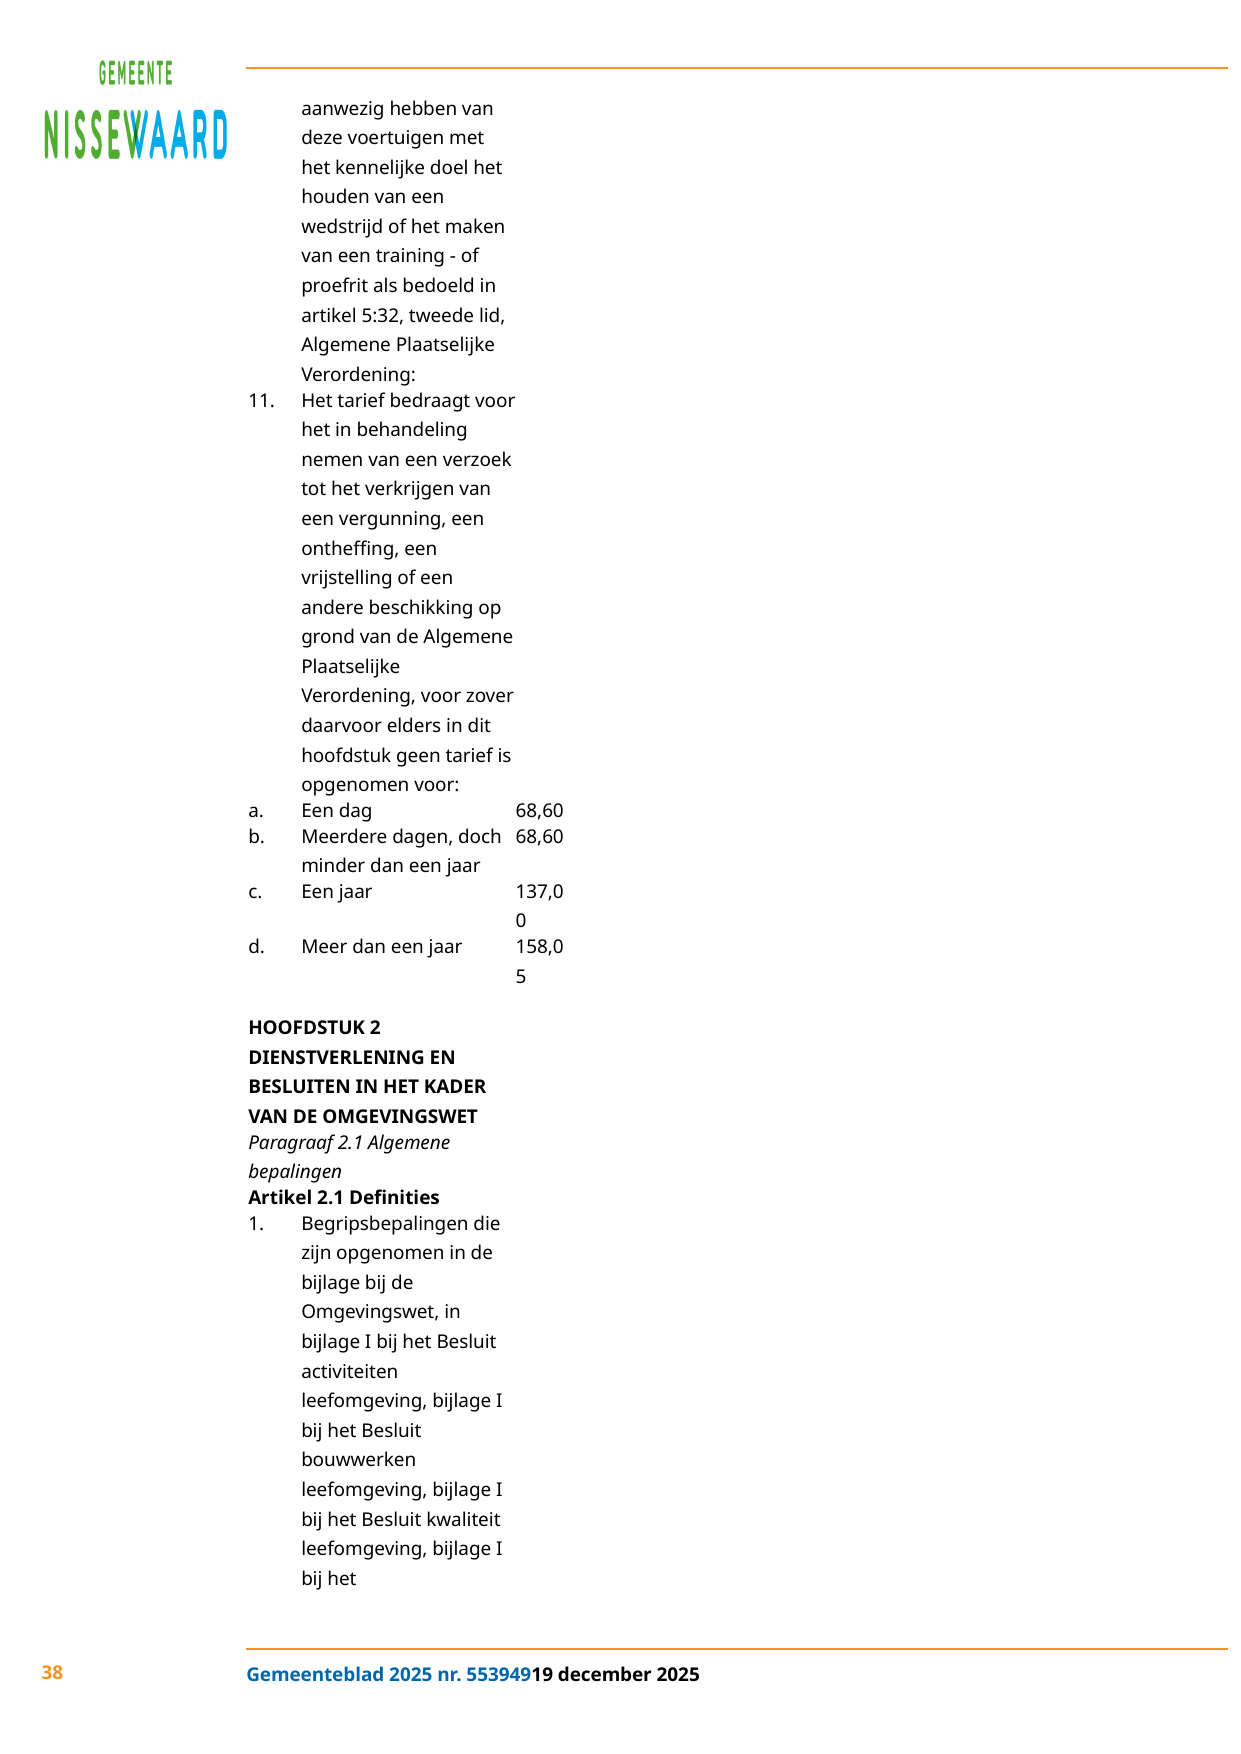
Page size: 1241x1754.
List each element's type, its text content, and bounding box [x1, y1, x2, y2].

table_cell Een dag [301, 797, 515, 823]
table_cell [1046, 878, 1098, 933]
table_cell [940, 1210, 992, 1591]
table_cell [674, 1015, 727, 1129]
table_cell [728, 989, 780, 1014]
table_cell [568, 1129, 621, 1184]
table_cell 11. [248, 387, 301, 797]
table_cell [993, 387, 1046, 797]
table_cell b. [248, 823, 301, 878]
table_cell aanwezig hebben van deze voertuigen met het kennelijke doel het houden van een wedstrijd of het maken van een training - of proefrit als bedoeld in artikel 5:32, tweede lid, Algemene Plaatselijke Verordening: [301, 95, 515, 387]
table_cell [1099, 1210, 1152, 1591]
table_cell [940, 934, 992, 989]
table_cell [1099, 989, 1152, 1014]
table_cell Meer dan een jaar [301, 934, 515, 989]
table_cell [993, 1184, 1046, 1210]
table_cell [568, 95, 621, 387]
table_cell [1046, 1184, 1098, 1210]
table_cell [834, 797, 886, 823]
table_cell [834, 387, 886, 797]
table_cell [728, 1015, 780, 1129]
table_cell c. [248, 878, 301, 933]
table_cell [515, 1015, 568, 1129]
table_cell [621, 934, 674, 989]
table_cell [568, 797, 621, 823]
table_cell [621, 95, 674, 387]
table_cell [674, 95, 727, 387]
table_cell [1099, 1129, 1152, 1184]
table_cell [834, 1210, 886, 1591]
table_cell [886, 387, 939, 797]
table_cell [993, 989, 1046, 1014]
table_cell 1. [248, 1210, 301, 1591]
table_cell [674, 1210, 727, 1591]
table_cell [1046, 1015, 1098, 1129]
table_cell [728, 1129, 780, 1184]
table_cell [886, 95, 939, 387]
table_cell HOOFDSTUK 2 DIENSTVERLENING EN BESLUITEN IN HET KADER VAN DE OMGEVINGSWET [248, 1015, 515, 1129]
table_cell [515, 1210, 568, 1591]
table_cell [993, 1210, 1046, 1591]
table_cell [568, 823, 621, 878]
table_cell [621, 1184, 674, 1210]
table_cell 68,60 [515, 823, 568, 878]
table_cell [1099, 934, 1152, 989]
table_cell [993, 1129, 1046, 1184]
table_cell [886, 797, 939, 823]
table_cell [1046, 95, 1098, 387]
table_cell [886, 1129, 939, 1184]
table_cell [621, 797, 674, 823]
table_cell [1046, 823, 1098, 878]
table_cell [1099, 1184, 1152, 1210]
table_cell [780, 95, 833, 387]
table_cell [940, 95, 992, 387]
table_cell [780, 1015, 833, 1129]
table_cell [1099, 95, 1152, 387]
table_cell [780, 797, 833, 823]
table_cell [993, 95, 1046, 387]
table_cell [621, 387, 674, 797]
table_cell [940, 989, 992, 1014]
table_cell [674, 934, 727, 989]
table_cell Artikel 2.1 Definities [248, 1184, 515, 1210]
table_cell [834, 1184, 886, 1210]
table_cell [886, 1184, 939, 1210]
table_cell [1099, 1015, 1152, 1129]
table_cell [834, 878, 886, 933]
table_cell [940, 1015, 992, 1129]
table_cell [780, 387, 833, 797]
table_cell [568, 878, 621, 933]
table_cell [834, 989, 886, 1014]
table_cell [674, 1129, 727, 1184]
table_cell 68,60 [515, 797, 568, 823]
table_cell [940, 823, 992, 878]
table_cell [621, 823, 674, 878]
table_cell [621, 1015, 674, 1129]
table_cell [248, 95, 301, 387]
table_cell [1046, 797, 1098, 823]
table_cell [780, 989, 833, 1014]
table_cell [993, 823, 1046, 878]
table_cell [780, 878, 833, 933]
table_cell [780, 1129, 833, 1184]
table_cell [834, 823, 886, 878]
table_cell [621, 989, 674, 1014]
table_cell [886, 1210, 939, 1591]
table_cell [728, 823, 780, 878]
table_cell [993, 934, 1046, 989]
table_cell [1099, 387, 1152, 797]
table_cell [993, 1015, 1046, 1129]
table_cell [621, 1210, 674, 1591]
table_cell [1046, 934, 1098, 989]
table_cell [1046, 1210, 1098, 1591]
table_cell [621, 878, 674, 933]
table_cell [1099, 797, 1152, 823]
table_cell [834, 1129, 886, 1184]
table_cell [728, 387, 780, 797]
table_cell [568, 1015, 621, 1129]
table_cell [728, 95, 780, 387]
table_cell [674, 823, 727, 878]
table_cell [940, 1184, 992, 1210]
table_cell [568, 1210, 621, 1591]
table_cell [301, 989, 515, 1014]
table_cell [515, 1129, 568, 1184]
table_cell Meerdere dagen, doch minder dan een jaar [301, 823, 515, 878]
table_cell a. [248, 797, 301, 823]
table_cell [1099, 823, 1152, 878]
table_cell [515, 989, 568, 1014]
table_cell [728, 1184, 780, 1210]
table_cell [940, 387, 992, 797]
table_cell [1046, 387, 1098, 797]
table_cell [1046, 1129, 1098, 1184]
table_cell [1046, 989, 1098, 1014]
table_cell [674, 878, 727, 933]
table_cell [568, 1184, 621, 1210]
table_cell [834, 95, 886, 387]
table_cell [674, 387, 727, 797]
table_cell Het tarief bedraagt voor het in behandeling nemen van een verzoek tot het verkrijgen van een vergunning, een ontheffing, een vrijstelling of een andere beschikking op grond van de Algemene Plaatselijke Verordening, voor zover daarvoor elders in dit hoofdstuk geen tarief is opgenomen voor: [301, 387, 515, 797]
table_cell [248, 989, 301, 1014]
table_cell [780, 823, 833, 878]
table_cell [728, 797, 780, 823]
table_cell [886, 823, 939, 878]
table_cell [568, 934, 621, 989]
table_cell Paragraaf 2.1 Algemene bepalingen [248, 1129, 515, 1184]
table_cell [674, 1184, 727, 1210]
table_cell [621, 1129, 674, 1184]
table_cell [886, 934, 939, 989]
picture [41, 47, 231, 172]
table_cell [728, 878, 780, 933]
table_cell Begripsbepalingen die zijn opgenomen in de bijlage bij de Omgevingswet, in bijlage I bij het Besluit activiteiten leefomgeving, bijlage I bij het Besluit bouwwerken leefomgeving, bijlage I bij het Besluit kwaliteit leefomgeving, bijlage I bij het [301, 1210, 515, 1591]
table_cell [674, 797, 727, 823]
table_cell [940, 797, 992, 823]
table_cell [886, 878, 939, 933]
table_cell [780, 934, 833, 989]
table_cell [1099, 878, 1152, 933]
table_cell [568, 387, 621, 797]
table_cell [993, 878, 1046, 933]
table_cell [993, 797, 1046, 823]
table_cell [940, 878, 992, 933]
table_cell [568, 989, 621, 1014]
table_cell [515, 1184, 568, 1210]
table_cell [515, 387, 568, 797]
table_cell [728, 934, 780, 989]
table_cell 158,05 [515, 934, 568, 989]
table_cell [940, 1129, 992, 1184]
table_cell [674, 989, 727, 1014]
table_cell [515, 95, 568, 387]
table_cell d. [248, 934, 301, 989]
table_cell [780, 1184, 833, 1210]
table_cell [834, 1015, 886, 1129]
table_cell 137,00 [515, 878, 568, 933]
table_cell [780, 1210, 833, 1591]
table_cell [886, 1015, 939, 1129]
table_cell [886, 989, 939, 1014]
table_cell [834, 934, 886, 989]
table_cell [728, 1210, 780, 1591]
table_cell Een jaar [301, 878, 515, 933]
